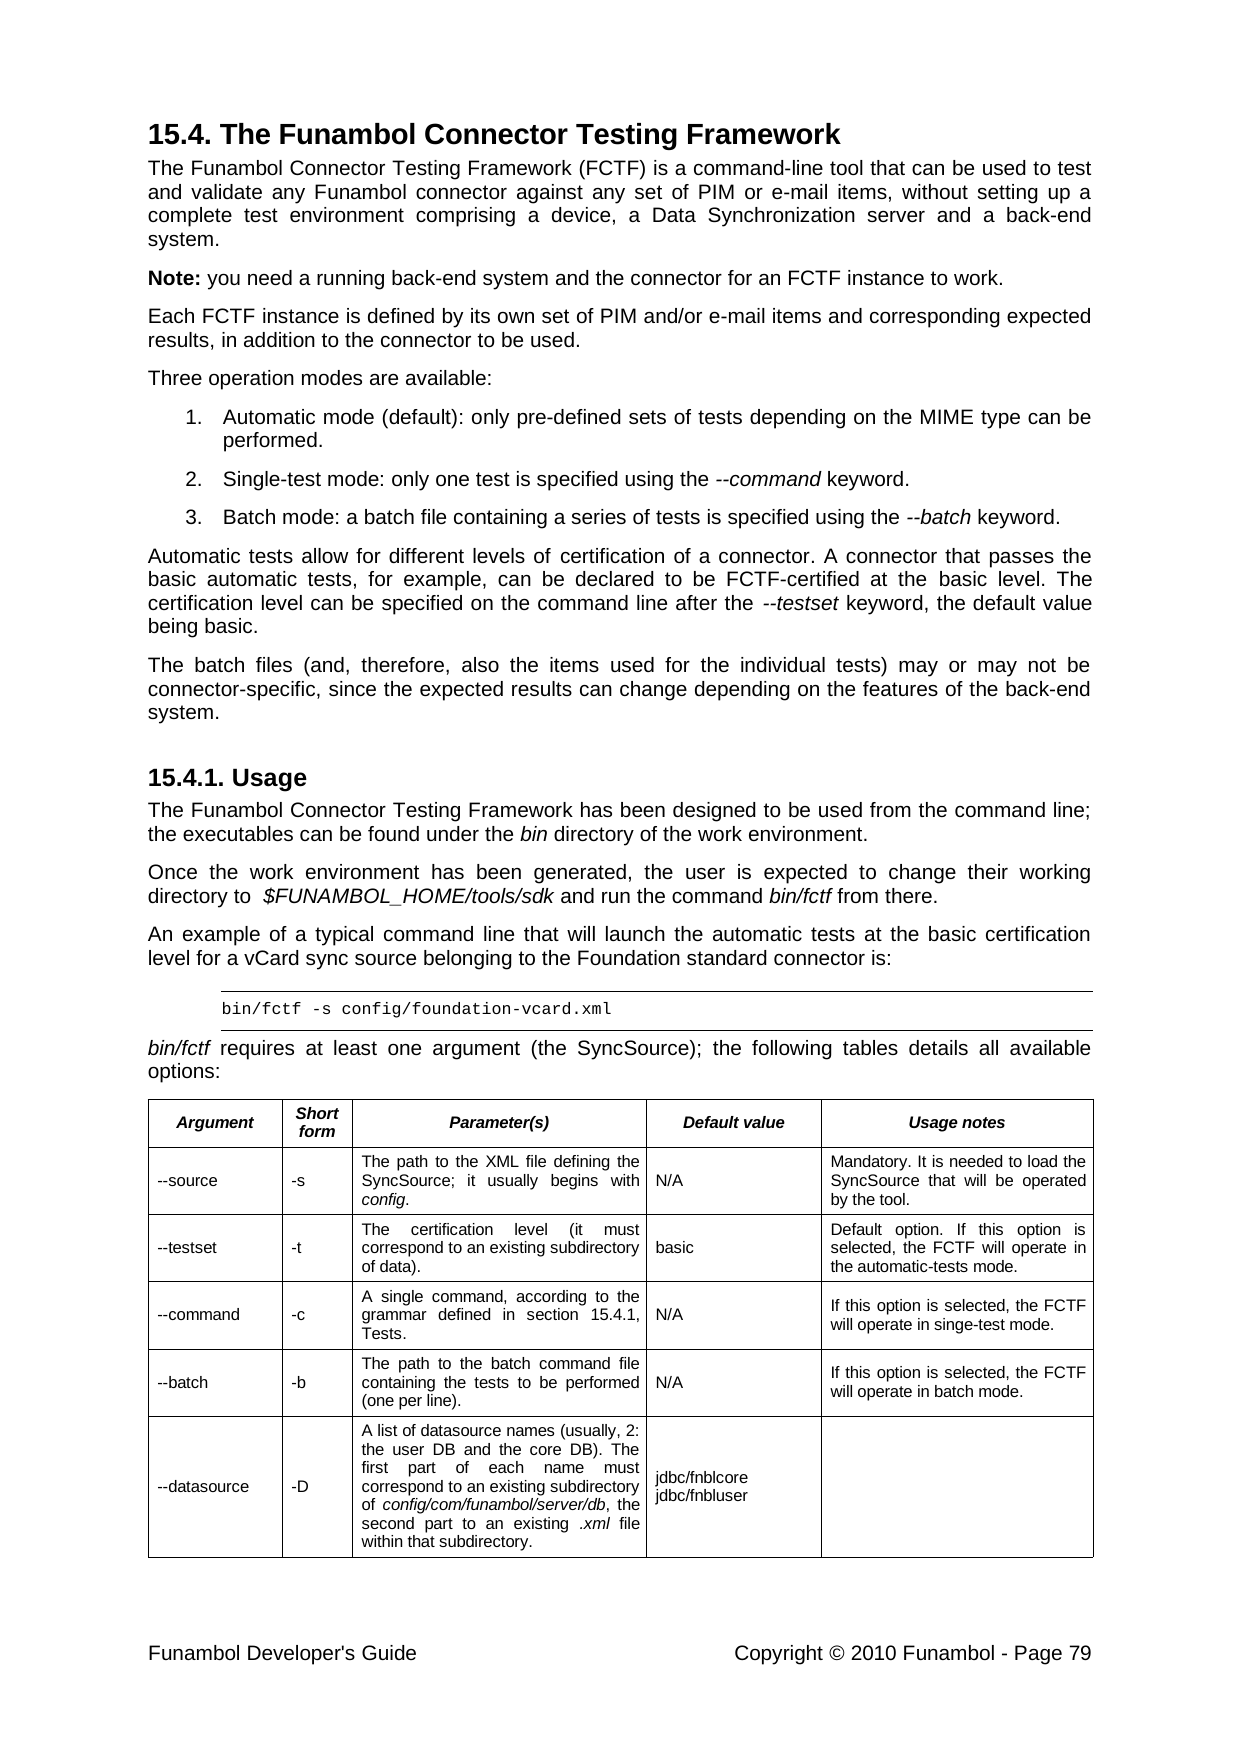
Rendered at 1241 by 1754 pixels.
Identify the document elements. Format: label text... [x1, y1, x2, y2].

text The Funambol Connector Testing Framework has been designed to be used from the command line; the executables can be found under the bin directory of the work environment. [148, 798, 1093, 846]
text Each FCTF instance is defined by its own set of PIM and/or e-mail items and corresponding expected results, in addition to the connector to be used. [148, 304, 1093, 352]
table_cell N/A [647, 1148, 821, 1214]
text bin/fctf -s config/foundation-vcard.xml [221, 992, 1093, 1030]
table_header Parameter(s) [353, 1100, 646, 1147]
table_header Usage notes [822, 1100, 1093, 1147]
table_cell The path to the batch command file containing the tests to be performed (one per line). [353, 1350, 646, 1416]
list Automatic mode (default): only pre-defined sets of tests depending on the MIME type can be performed. [185, 405, 1093, 452]
table_cell jdbc/fnblcore jdbc/fnbluser [647, 1417, 821, 1557]
table_cell N/A [647, 1282, 821, 1349]
table_cell The certification level (it must correspond to an existing subdirectory of data). [353, 1215, 646, 1281]
table_cell A single command, according to the grammar defined in section 15.4.1, Tests. [353, 1282, 646, 1349]
table_cell --command [149, 1282, 282, 1349]
text Note: you need a running back-end system and the connector for an FCTF instance to work. [148, 266, 1093, 289]
table_cell -t [283, 1215, 352, 1281]
text Once the work environment has been generated, the user is expected to change their working directory to $FUNAMBOL_HOME/tools/sdk and run the command bin/fctf from there. [148, 861, 1093, 908]
table_cell Mandatory. It is needed to load the SyncSource that will be operated by the tool. [822, 1148, 1093, 1214]
table_cell -b [283, 1350, 352, 1416]
table_header Short form [283, 1100, 352, 1147]
table_cell A list of datasource names (usually, 2: the user DB and the core DB). The first part of each name must correspond to an existing subdirectory of config/com/funambol/server/db, the second part to an existing .xml file within that subdirectory. [353, 1417, 646, 1557]
table_cell --datasource [149, 1417, 282, 1557]
text Three operation modes are available: [148, 367, 1093, 390]
table_cell [822, 1417, 1093, 1557]
table_cell Default option. If this option is selected, the FCTF will operate in the automatic-tests mode. [822, 1215, 1093, 1281]
text An example of a typical command line that will launch the automatic tests at the basic certification level for a vCard sync source belonging to the Foundation standard connector is: [148, 923, 1093, 970]
text bin/fctf requires at least one argument (the SyncSource); the following tables details all available options: [148, 1036, 1093, 1083]
table_cell --batch [149, 1350, 282, 1416]
table_cell -s [283, 1148, 352, 1214]
subtitle Usage [148, 764, 1093, 792]
subtitle The Funambol Connector Testing Framework [148, 118, 1093, 151]
list Batch mode: a batch file containing a series of tests is specified using the --batch keyword. [185, 506, 1093, 529]
text The batch files (and, therefore, also the items used for the individual tests) may or may not be connector-specific, since the expected results can change depending on the features of the back-end system. [148, 653, 1093, 724]
table_cell -c [283, 1282, 352, 1349]
table_cell If this option is selected, the FCTF will operate in batch mode. [822, 1350, 1093, 1416]
table_cell The path to the XML file defining the SyncSource; it usually begins with config. [353, 1148, 646, 1214]
table_header Argument [149, 1100, 282, 1147]
table_header Default value [647, 1100, 821, 1147]
text The Funambol Connector Testing Framework (FCTF) is a command-line tool that can be used to test and validate any Funambol connector against any set of PIM or e-mail items, without setting up a complete test environment comprising a device, a Data Synchronization server and a back-end system. [148, 157, 1093, 251]
table_cell If this option is selected, the FCTF will operate in singe-test mode. [822, 1282, 1093, 1349]
table_cell --testset [149, 1215, 282, 1281]
text Automatic tests allow for different levels of certification of a connector. A connector that passes the basic automatic tests, for example, can be declared to be FCTF-certified at the basic level. The certification level can be specified on the command line after the --testset keyword, the default value being basic. [148, 544, 1093, 638]
table_cell basic [647, 1215, 821, 1281]
table_cell N/A [647, 1350, 821, 1416]
table_cell -D [283, 1417, 352, 1557]
table_cell --source [149, 1148, 282, 1214]
list Single-test mode: only one test is specified using the --command keyword. [185, 467, 1093, 491]
